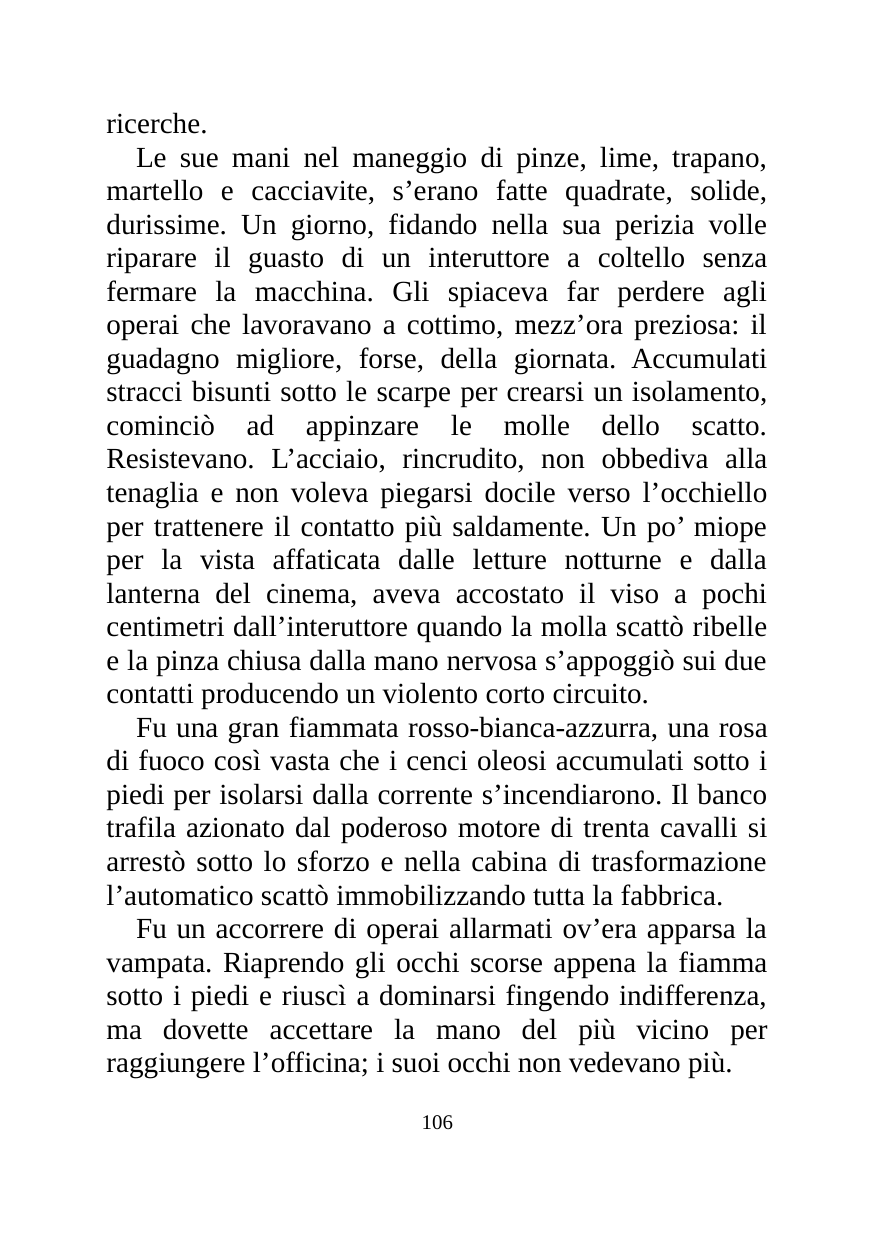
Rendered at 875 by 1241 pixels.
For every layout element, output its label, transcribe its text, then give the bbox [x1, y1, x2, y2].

text Fu una gran fiammata rosso-bianca-azzurra, una rosa di fuoco così vasta che i cenci oleosi accumulati sotto i piedi per isolarsi dalla corrente s’incendiarono. Il banco trafila azionato dal poderoso motore di trenta cavalli si arrestò sotto lo sforzo e nella cabina di trasformazione l’automatico scattò immobilizzando tutta la fabbrica. [106, 710, 768, 911]
text Fu un accorrere di operai allarmati ov’era apparsa la vampata. Riaprendo gli occhi scorse appena la fiamma sotto i piedi e riuscì a dominarsi fingendo indifferenza, ma dovette accettare la mano del più vicino per raggiungere l’officina; i suoi occhi non vedevano più. [106, 911, 768, 1079]
text Le sue mani nel maneggio di pinze, lime, trapano, martello e cacciavite, s’erano fatte quadrate, solide, durissime. Un giorno, fidando nella sua perizia volle riparare il guasto di un interuttore a coltello senza fermare la macchina. Gli spiaceva far perdere agli operai che lavoravano a cottimo, mezz’ora preziosa: il guadagno migliore, forse, della giornata. Accumulati stracci bisunti sotto le scarpe per crearsi un isolamento, cominciò ad appinzare le molle dello scatto. Resistevano. L’acciaio, rincrudito, non obbediva alla tenaglia e non voleva piegarsi docile verso l’occhiello per trattenere il contatto più saldamente. Un po’ miope per la vista affaticata dalle letture notturne e dalla lanterna del cinema, aveva accostato il viso a pochi centimetri dall’interuttore quando la molla scattò ribelle e la pinza chiusa dalla mano nervosa s’appoggiò sui due contatti producendo un violento corto circuito. [106, 140, 768, 710]
text ricerche. [106, 106, 768, 140]
